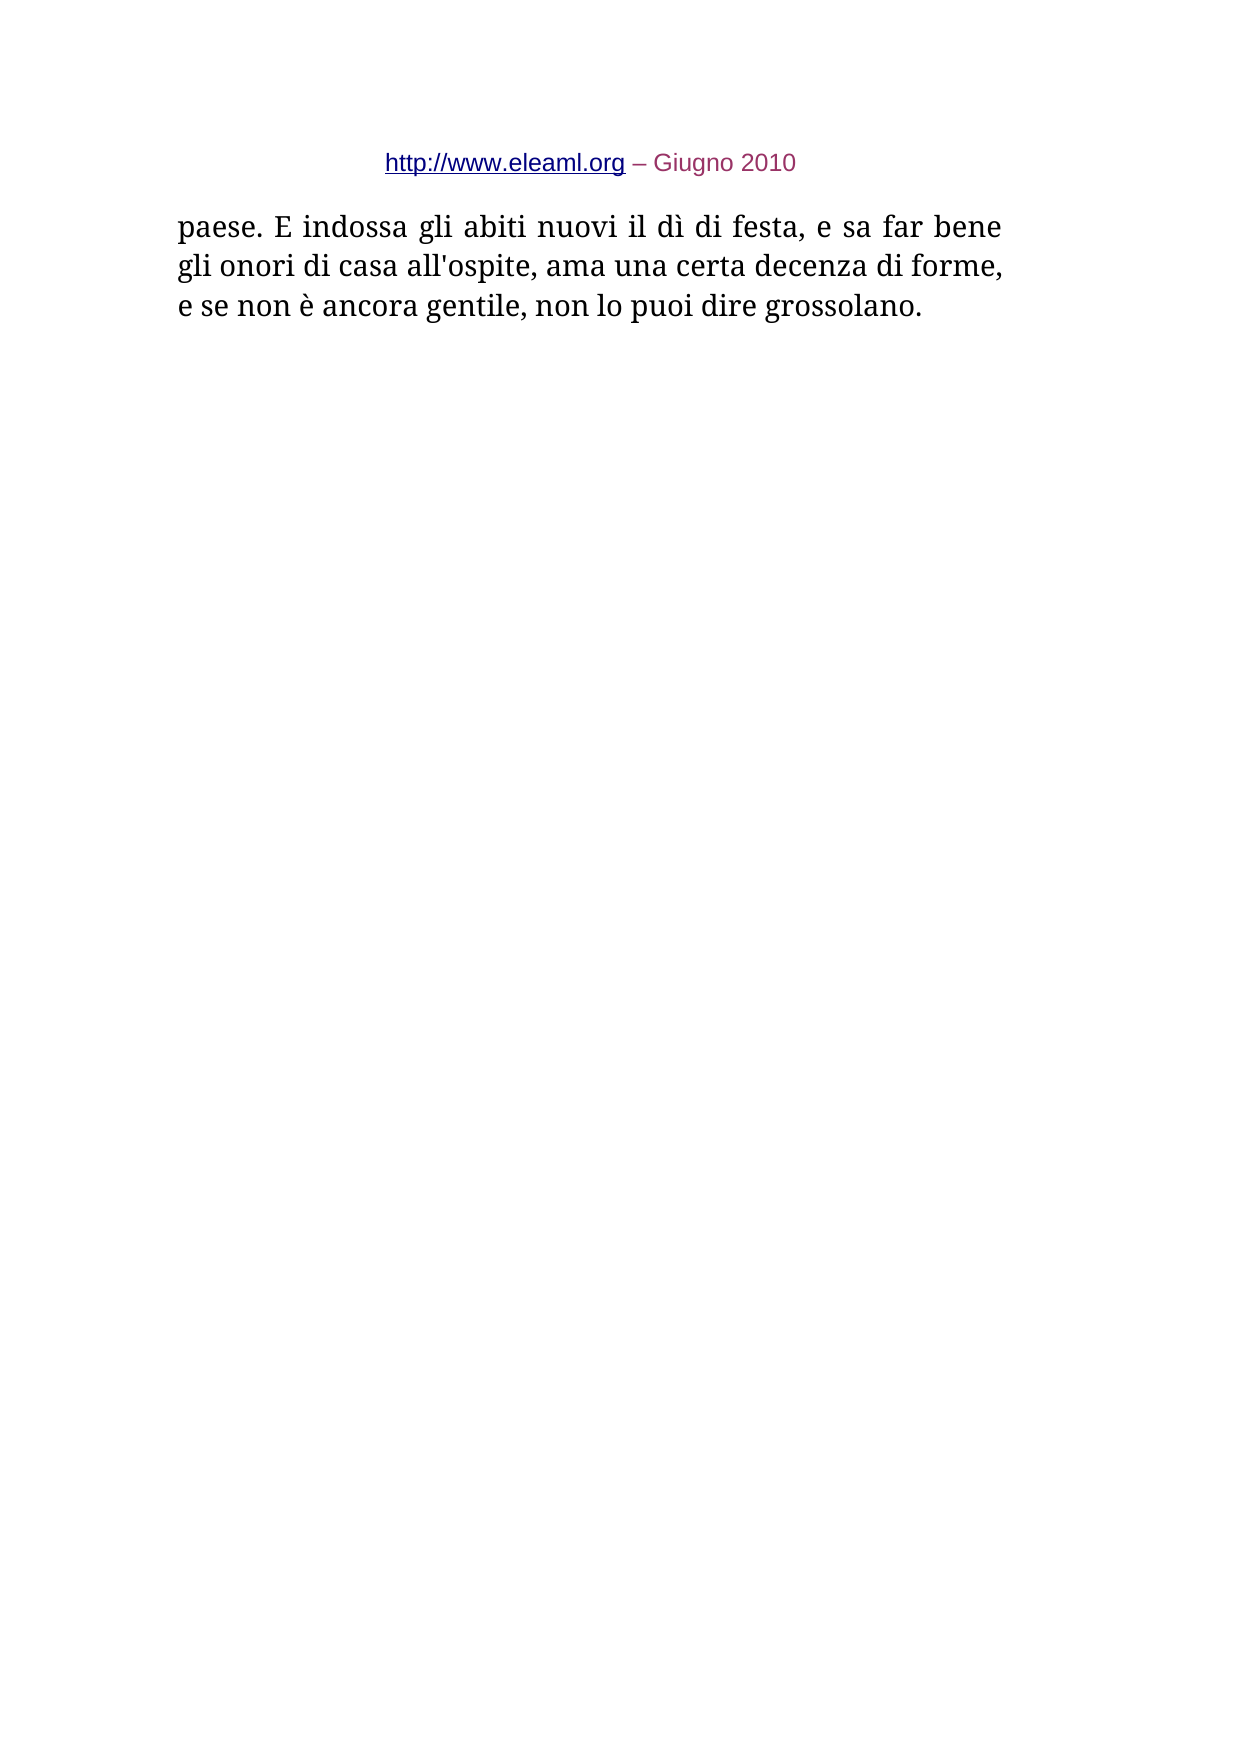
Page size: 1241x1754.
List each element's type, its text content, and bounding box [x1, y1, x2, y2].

text paese. E indossa gli abiti nuovi il dì di festa, e sa far bene gli onori di casa all'ospite, ama una certa decenza di forme, e se non è ancora gentile, non lo puoi dire grossolano. [177, 206, 1004, 325]
